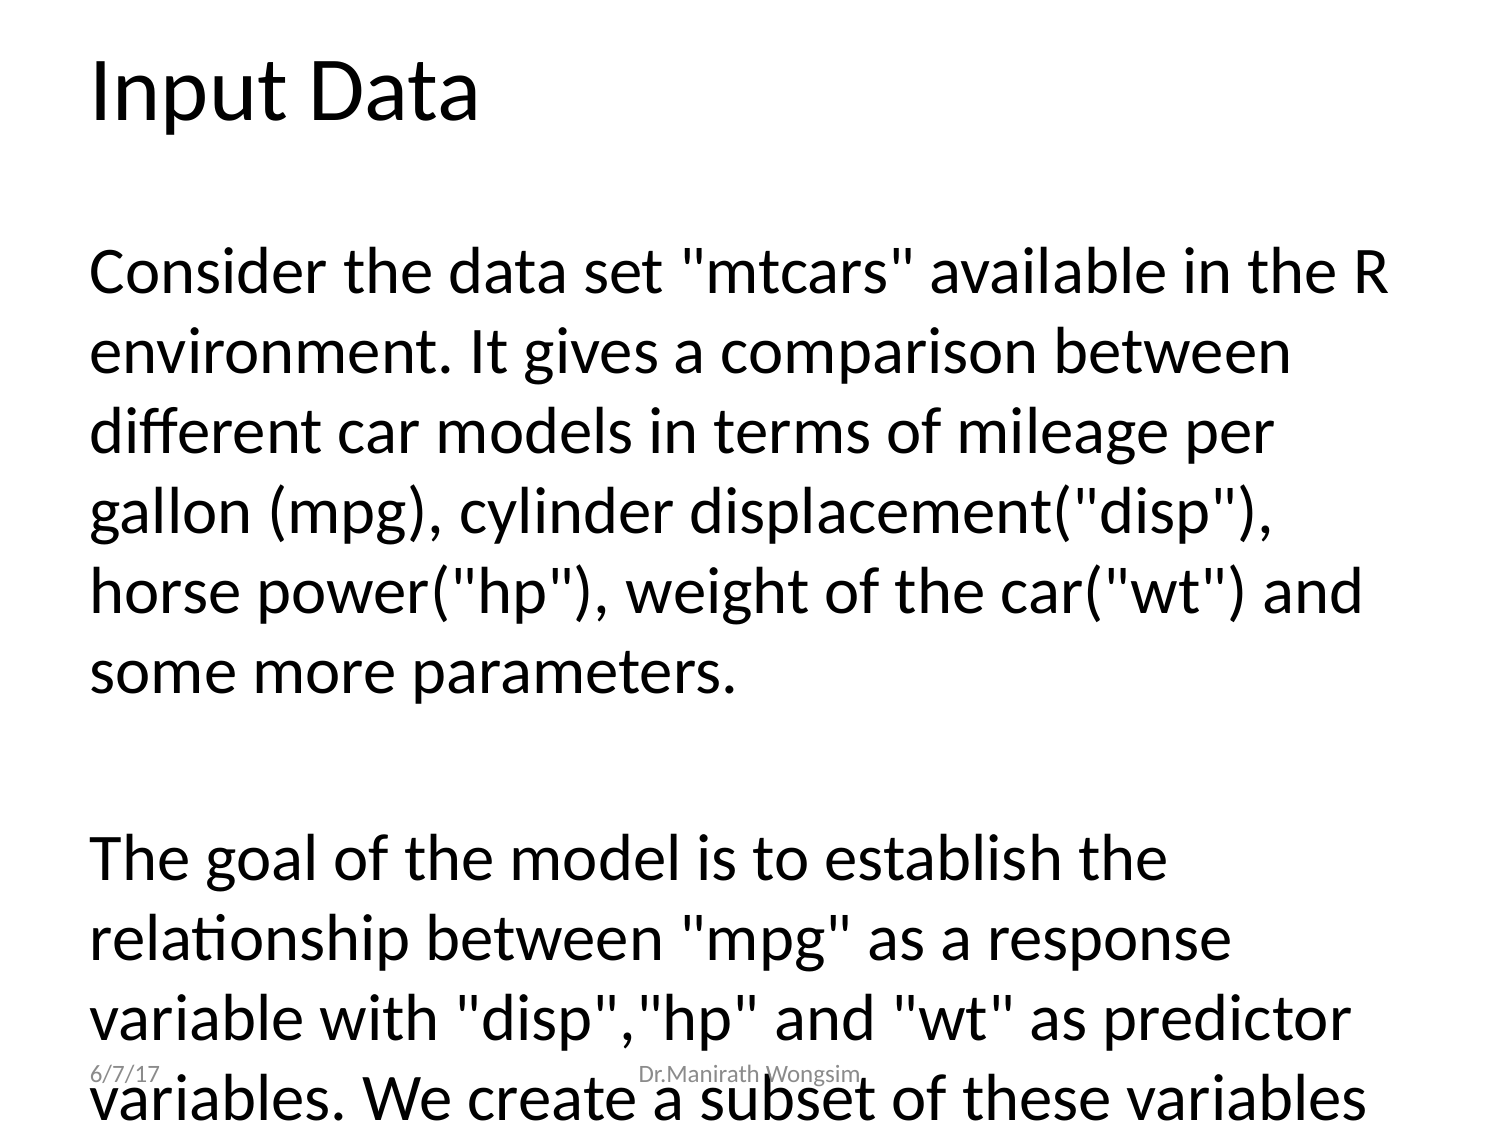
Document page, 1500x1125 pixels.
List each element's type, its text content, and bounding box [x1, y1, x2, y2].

text_box Consider the data set "mtcars" available in the R environment. It gives a comparison between different car models in terms of mileage per gallon (mpg), cylinder displacement("disp"), horse power("hp"), weight of the car("wt") and some more parameters. The goal of the model is to establish the relationship between "mpg" as a response variable with "disp","hp" and "wt" as predictor variables. We create a subset of these variables from the mtcars data set for this purpose. input <- mtcars[,c("mpg","disp","hp","wt")] print(head(input)) [75, 219, 1425, 1005]
text_box 06/07/2017 [74, 1042, 425, 1103]
text_box Dr.Manirath Wongsim [512, 1042, 988, 1103]
text_box Input Data [75, 45, 1425, 219]
